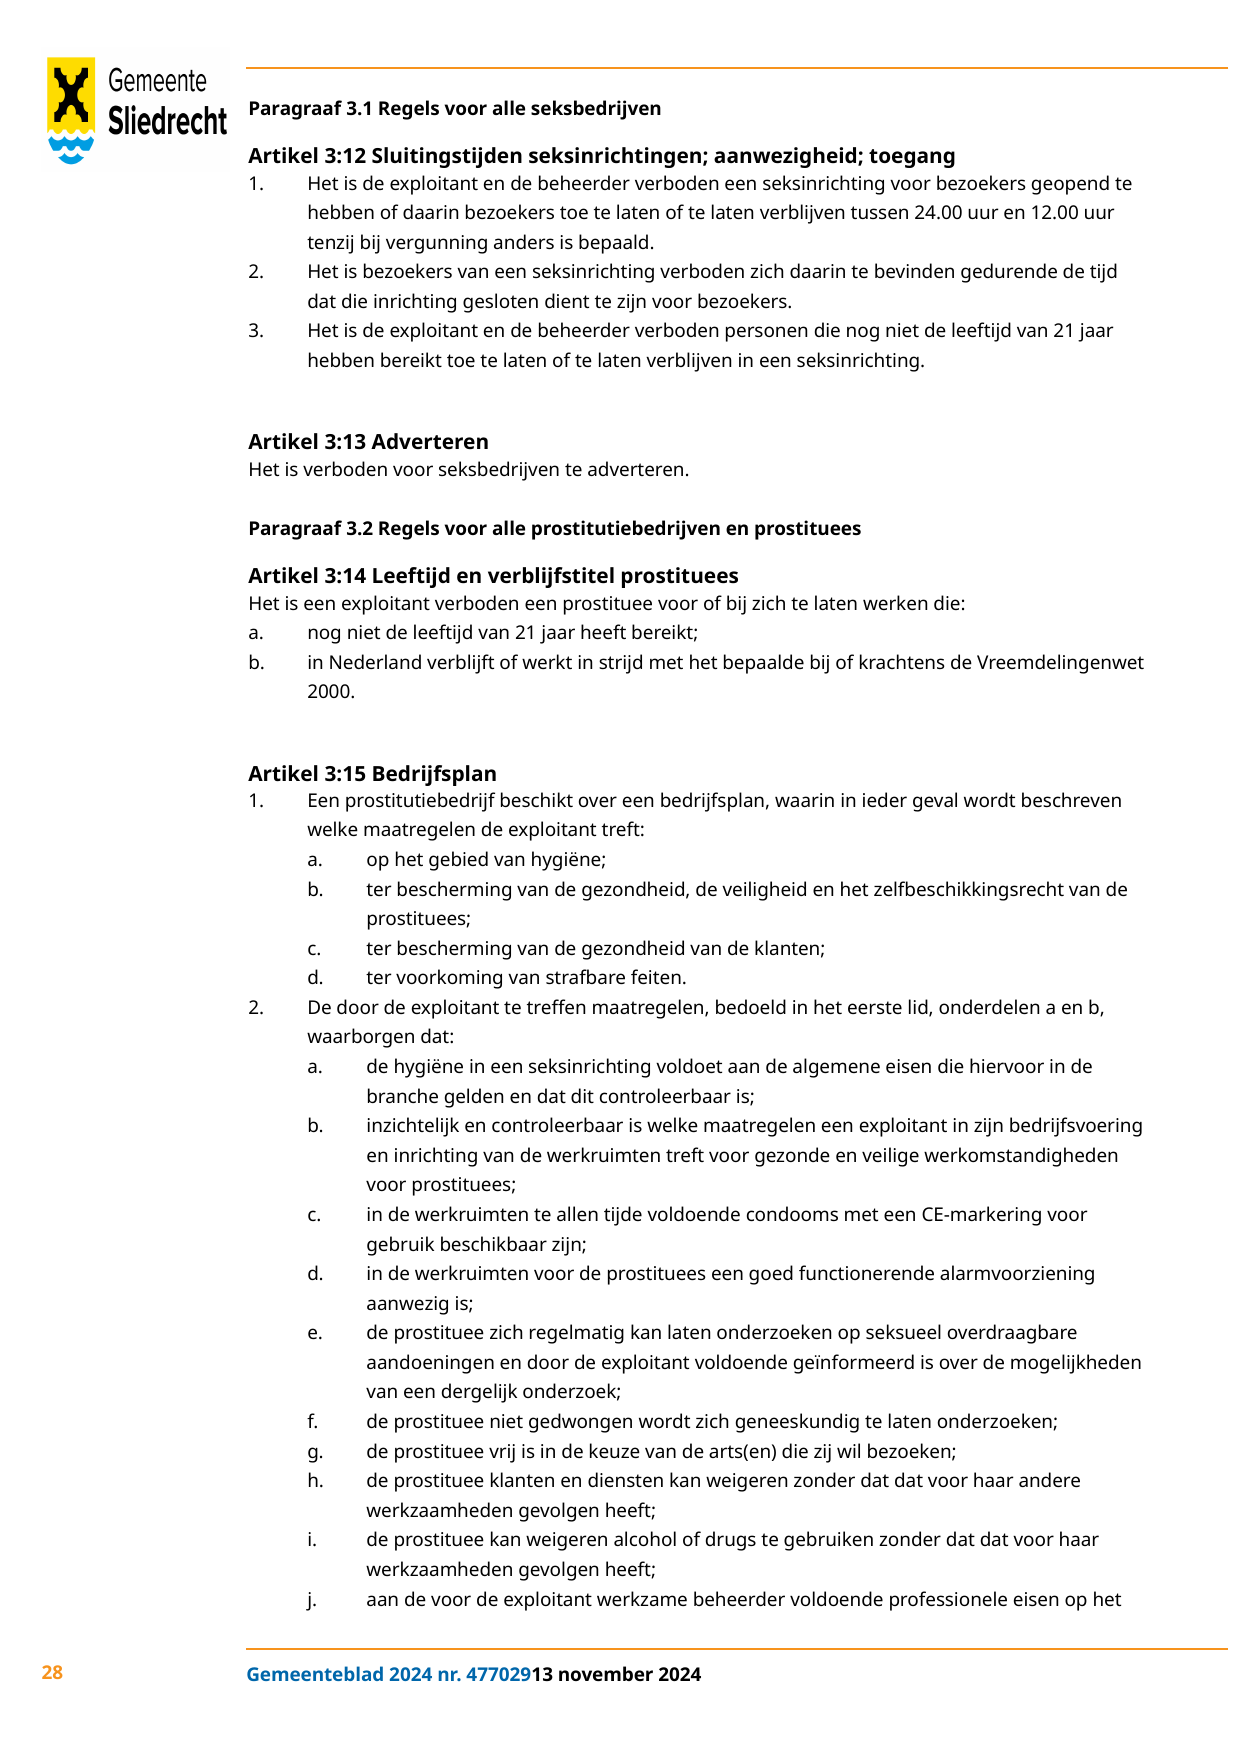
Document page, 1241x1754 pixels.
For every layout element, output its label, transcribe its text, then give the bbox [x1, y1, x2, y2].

list de prostituee kan weigeren alcohol of drugs te gebruiken zonder dat dat voor haar werkzaamheden gevolgen heeft; [307, 1527, 1152, 1582]
text Het is verboden voor seksbedrijven te adverteren. [248, 456, 1152, 481]
list ter bescherming van de gezondheid van de klanten; [307, 935, 1152, 961]
list Het is de exploitant en de beheerder verboden een seksinrichting voor bezoekers geopend te hebben of daarin bezoekers toe te laten of te laten verblijven tussen 24.00 uur en 12.00 uur tenzij bij vergunning anders is bepaald. [248, 170, 1152, 255]
list de prostituee vrij is in de keuze van de arts(en) die zij wil bezoeken; [307, 1438, 1152, 1464]
list inzichtelijk en controleerbaar is welke maatregelen een exploitant in zijn bedrijfsvoering en inrichting van de werkruimten treft voor gezonde en veilige werkomstandigheden voor prostituees; [307, 1112, 1152, 1197]
list in de werkruimten voor de prostituees een goed functionerende alarmvoorziening aanwezig is; [307, 1260, 1152, 1316]
list in Nederland verblijft of werkt in strijd met het bepaalde bij of krachtens de Vreemdelingenwet 2000. [248, 649, 1152, 704]
text Paragraaf 3.1 Regels voor alle seksbedrijven [248, 95, 1152, 121]
list De door de exploitant te treffen maatregelen, bedoeld in het eerste lid, onderdelen a en b, waarborgen dat: [248, 994, 1152, 1049]
text Artikel 3:15 Bedrijfsplan [248, 759, 1152, 787]
list in de werkruimten te allen tijde voldoende condooms met een CE-markering voor gebruik beschikbaar zijn; [307, 1201, 1152, 1257]
text Artikel 3:12 Sluitingstijden seksinrichtingen; aanwezigheid; toegang [248, 141, 1152, 170]
list de hygiëne in een seksinrichting voldoet aan de algemene eisen die hiervoor in de branche gelden en dat dit controleerbaar is; [307, 1053, 1152, 1109]
list Het is de exploitant en de beheerder verboden personen die nog niet de leeftijd van 21 jaar hebben bereikt toe te laten of te laten verblijven in een seksinrichting. [248, 318, 1152, 373]
text Paragraaf 3.2 Regels voor alle prostitutiebedrijven en prostituees [248, 515, 1152, 541]
list nog niet de leeftijd van 21 jaar heeft bereikt; [248, 619, 1152, 645]
list ter voorkoming van strafbare feiten. [307, 964, 1152, 990]
list aan de voor de exploitant werkzame beheerder voldoende professionele eisen op het [307, 1586, 1152, 1612]
list de prostituee klanten en diensten kan weigeren zonder dat dat voor haar andere werkzaamheden gevolgen heeft; [307, 1467, 1152, 1523]
list ter bescherming van de gezondheid, de veiligheid en het zelfbeschikkingsrecht van de prostituees; [307, 876, 1152, 931]
list Het is bezoekers van een seksinrichting verboden zich daarin te bevinden gedurende de tijd dat die inrichting gesloten dient te zijn voor bezoekers. [248, 258, 1152, 314]
text Artikel 3:13 Adverteren [248, 427, 1152, 456]
list de prostituee niet gedwongen wordt zich geneeskundig te laten onderzoeken; [307, 1408, 1152, 1434]
text Artikel 3:14 Leeftijd en verblijfstitel prostituees [248, 561, 1152, 590]
picture [41, 47, 231, 172]
list op het gebied van hygiëne; [307, 846, 1152, 872]
text Het is een exploitant verboden een prostituee voor of bij zich te laten werken die: [248, 590, 1152, 616]
list de prostituee zich regelmatig kan laten onderzoeken op seksueel overdraagbare aandoeningen en door de exploitant voldoende geïnformeerd is over de mogelijkheden van een dergelijk onderzoek; [307, 1319, 1152, 1404]
list Een prostitutiebedrijf beschikt over een bedrijfsplan, waarin in ieder geval wordt beschreven welke maatregelen de exploitant treft: [248, 787, 1152, 842]
